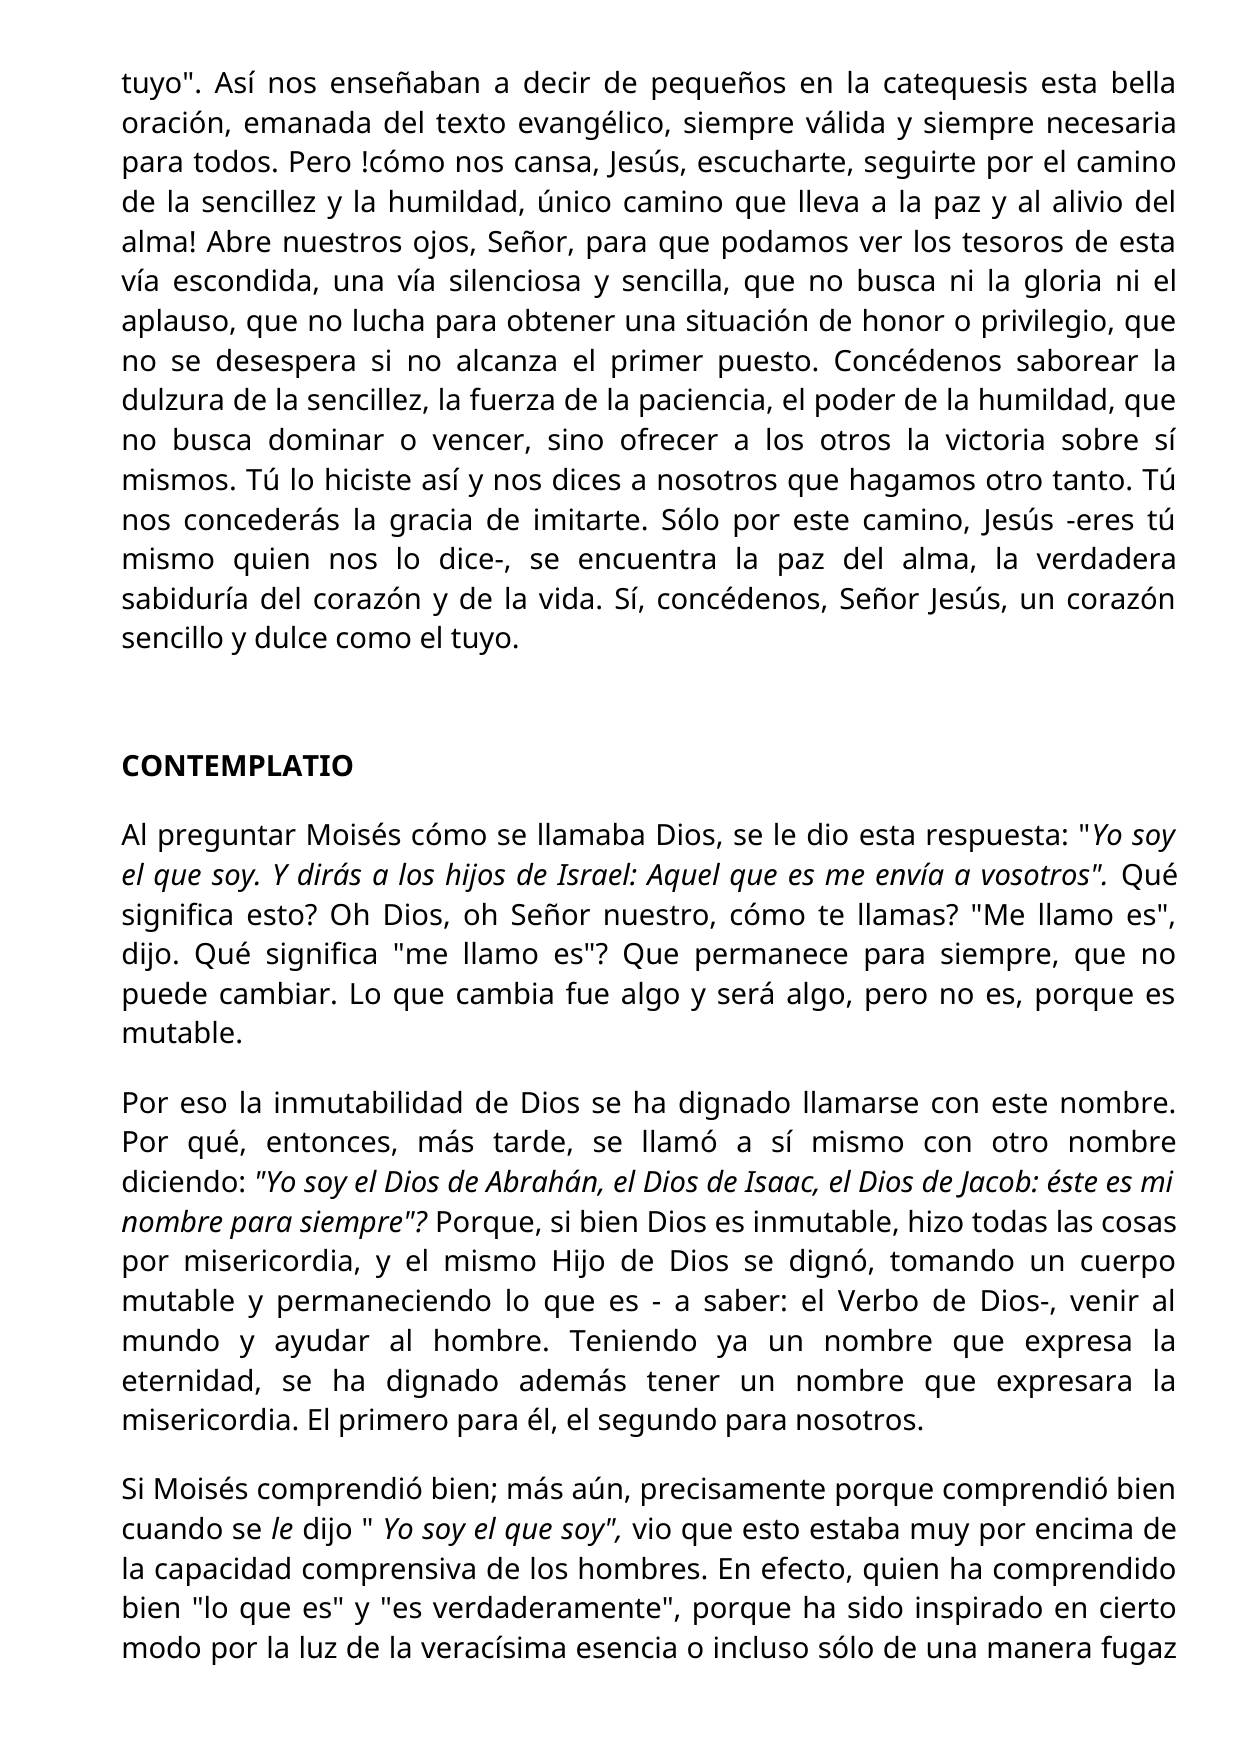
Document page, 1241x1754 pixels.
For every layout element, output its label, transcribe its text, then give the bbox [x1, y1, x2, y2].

table_header tuyo". Así nos enseñaban a decir de pequeños en la catequesis esta bella oración, emanada del texto evangélico, siempre válida y siempre necesaria para todos. Pero !cómo nos cansa, Jesús, escucharte, seguirte por el camino de la sencillez y la humildad, único camino que lleva a la paz y al alivio del alma! Abre nuestros ojos, Señor, para que podamos ver los tesoros de esta vía escondida, una vía silenciosa y sencilla, que no busca ni la gloria ni el aplauso, que no lucha para obtener una situación de honor o privilegio, que no se desespera si no alcanza el primer puesto. Concédenos saborear la dulzura de la sencillez, la fuerza de la paciencia, el poder de la humildad, que no busca dominar o vencer, sino ofrecer a los otros la victoria sobre sí mismos. Tú lo hiciste así y nos dices a nosotros que hagamos otro tanto. Tú nos concederás la gracia de imitarte. Sólo por este camino, Jesús -eres tú mismo quien nos lo dice-, se encuentra la paz del alma, la verdadera sabiduría del corazón y de la vida. Sí, concédenos, Señor Jesús, un corazón sencillo y dulce como el tuyo. CONTEMPLATIO Al preguntar Moisés cómo se llamaba Dios, se le dio esta respuesta: "Yo soy el que soy. Y dirás a los hijos de Israel: Aquel que es me envía a vosotros". Qué significa esto? Oh Dios, oh Señor nuestro, cómo te llamas? "Me llamo es", dijo. Qué significa "me llamo es"? Que permanece para siempre, que no puede cambiar. Lo que cambia fue algo y será algo, pero no es, porque es mutable. Por eso la inmutabilidad de Dios se ha dignado llamarse con este nombre. Por qué, entonces, más tarde, se llamó a sí mismo con otro nombre diciendo: "Yo soy el Dios de Abrahán, el Dios de Isaac, el Dios de Jacob: éste es mi nombre para siempre"? Porque, si bien Dios es inmutable, hizo todas las cosas por misericordia, y el mismo Hijo de Dios se dignó, tomando un cuerpo mutable y permaneciendo lo que es - a saber: el Verbo de Dios-, venir al mundo y ayudar al hombre. Teniendo ya un nombre que expresa la eternidad, se ha dignado además tener un nombre que expresara la misericordia. El primero para él, el segundo para nosotros. Si Moisés comprendió bien; más aún, precisamente porque comprendió bien cuando se le dijo " Yo soy el que soy", vio que esto estaba muy por encima de la capacidad comprensiva de los hombres. En efecto, quien ha comprendido bien "lo que es" y "es verdaderamente", porque ha sido inspirado en cierto modo por la luz de la veracísima esencia o incluso sólo de una manera fugaz [118, 59, 1181, 1670]
